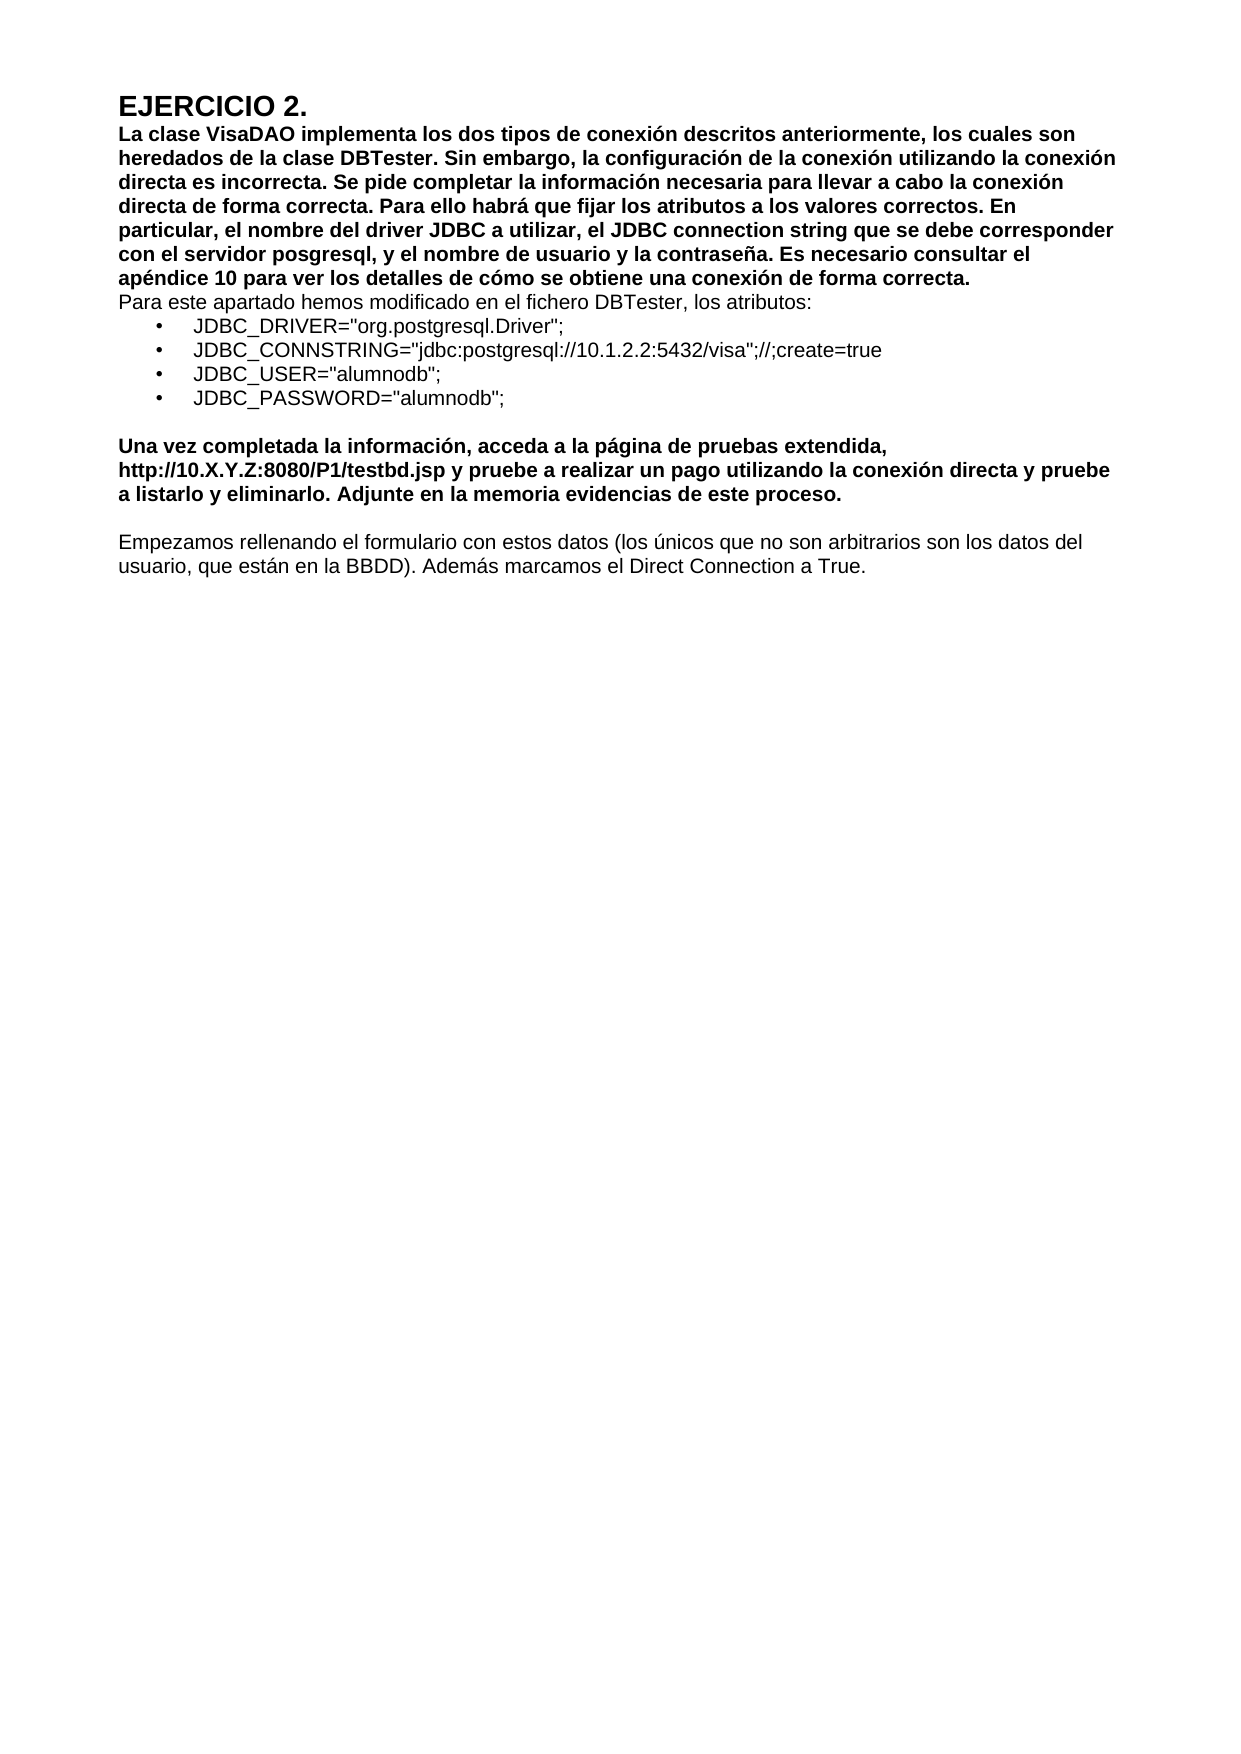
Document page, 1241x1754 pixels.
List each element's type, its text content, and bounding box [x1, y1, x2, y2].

text Empezamos rellenando el formulario con estos datos (los únicos que no son arbitrarios son los datos del usuario, que están en la BBDD). Además marcamos el Direct Connection a True. [118, 530, 1122, 578]
text EJERCICIO 2. [118, 88, 1122, 122]
list JDBC_DRIVER="org.postgresql.Driver"; [156, 314, 1122, 338]
text Una vez completada la información, acceda a la página de pruebas extendida, http://10.X.Y.Z:8080/P1/testbd.jsp y pruebe a realizar un pago utilizando la conexión directa y pruebe a listarlo y eliminarlo. Adjunte en la memoria evidencias de este proceso. [118, 434, 1122, 506]
text La clase VisaDAO implementa los dos tipos de conexión descritos anteriormente, los cuales son heredados de la clase DBTester. Sin embargo, la configuración de la conexión utilizando la conexión directa es incorrecta. Se pide completar la información necesaria para llevar a cabo la conexión directa de forma correcta. Para ello habrá que fijar los atributos a los valores correctos. En particular, el nombre del driver JDBC a utilizar, el JDBC connection string que se debe corresponder con el servidor posgresql, y el nombre de usuario y la contraseña. Es necesario consultar el apéndice 10 para ver los detalles de cómo se obtiene una conexión de forma correcta. [118, 122, 1122, 290]
list JDBC_USER="alumnodb"; [156, 362, 1122, 386]
list JDBC_PASSWORD="alumnodb"; [156, 386, 1122, 410]
text Para este apartado hemos modificado en el fichero DBTester, los atributos: [118, 290, 1122, 314]
list JDBC_CONNSTRING="jdbc:postgresql://10.1.2.2:5432/visa";//;create=true [156, 338, 1122, 362]
